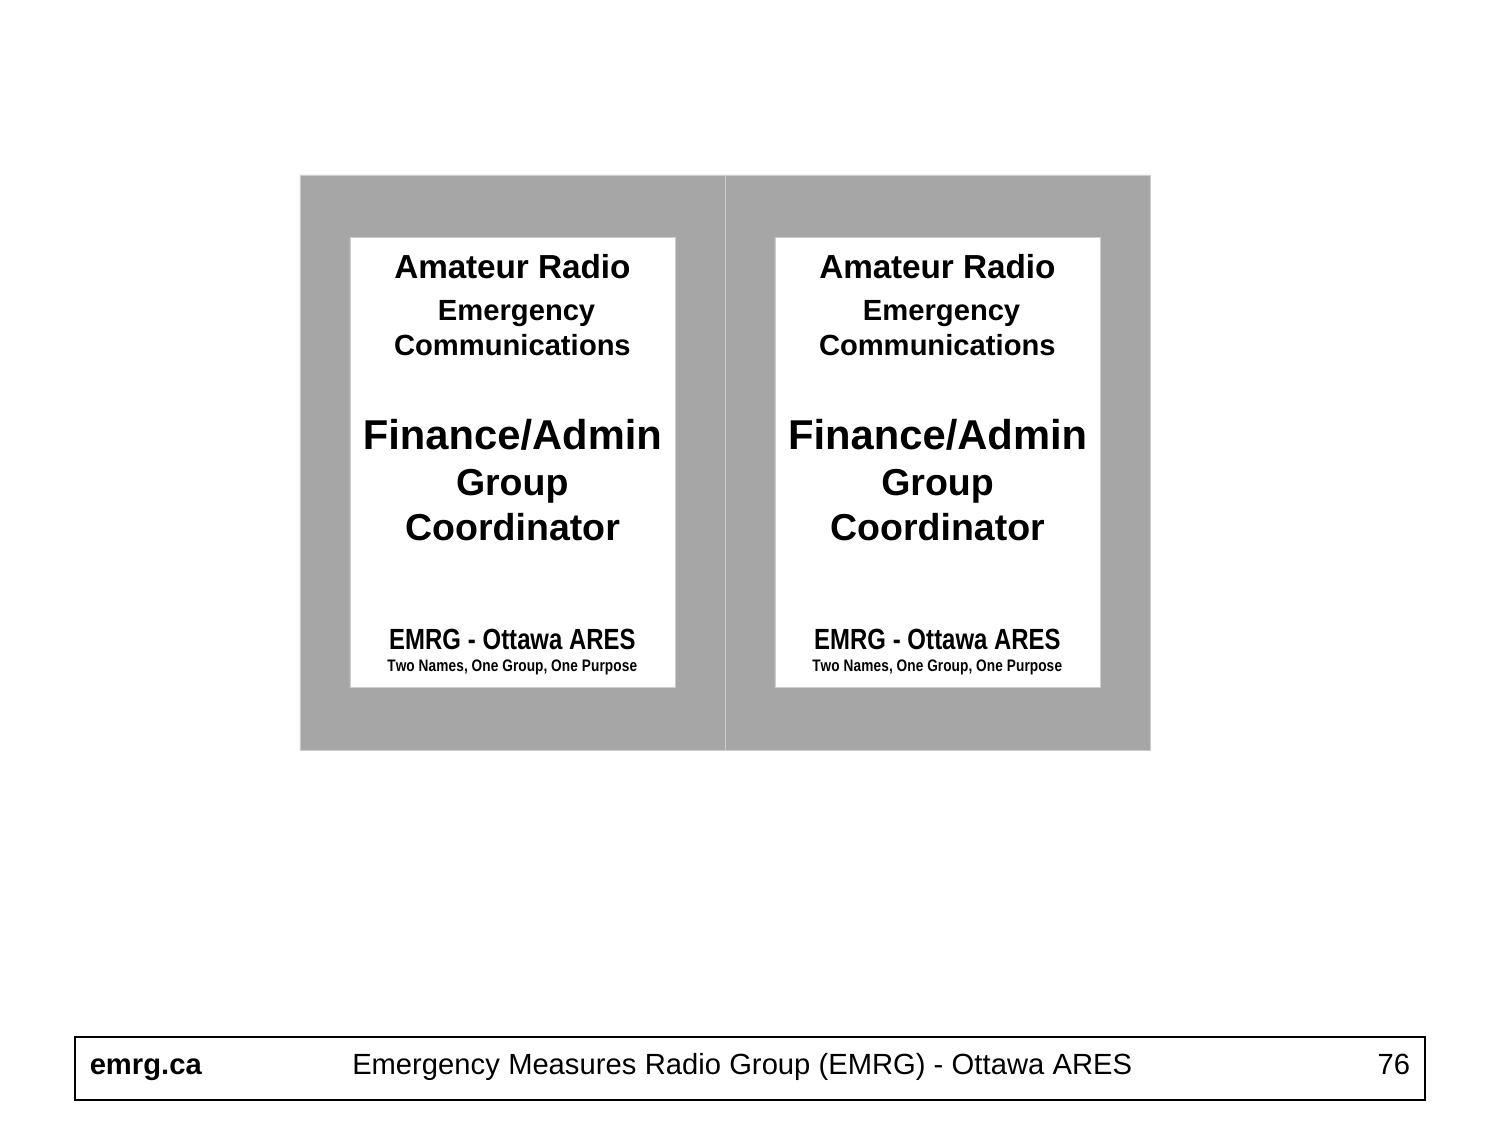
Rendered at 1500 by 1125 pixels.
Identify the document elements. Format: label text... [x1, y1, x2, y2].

text_box Amateur Radio Emergency Communications [349, 237, 676, 370]
text_box Finance/Admin Group Coordinator [349, 399, 676, 556]
text_box [1246, 1037, 1426, 1103]
text_box Emergency Measures Radio Group (EMRG) - Ottawa ARES [247, 1037, 1238, 1103]
text_box Amateur Radio Emergency Communications [774, 237, 1101, 370]
text_box EMRG - Ottawa ARES Two Names, One Group, One Purpose [774, 612, 1101, 683]
text_box Finance/Admin Group Coordinator [774, 399, 1101, 556]
text_box EMRG - Ottawa ARES Two Names, One Group, One Purpose [349, 612, 676, 683]
text_box [299, 174, 1150, 750]
